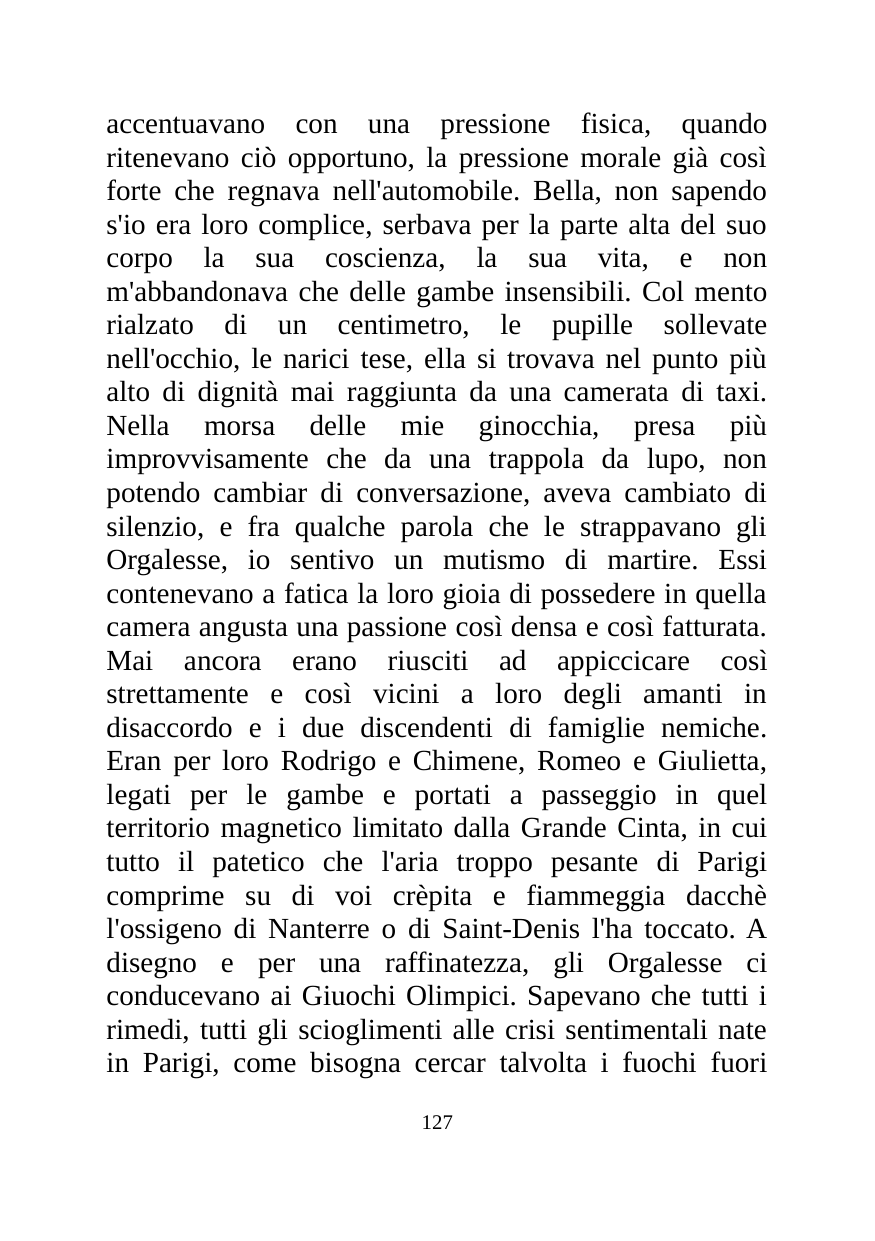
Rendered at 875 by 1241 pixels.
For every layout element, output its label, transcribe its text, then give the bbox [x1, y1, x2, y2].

text accentuavano con una pressione fisica, quando ritenevano ciò opportuno, la pressione morale già così forte che regnava nell'automobile. Bella, non sapendo s'io era loro complice, serbava per la parte alta del suo corpo la sua coscienza, la sua vita, e non m'abbandonava che delle gambe insensibili. Col mento rialzato di un centimetro, le pupille sollevate nell'occhio, le narici tese, ella si trovava nel punto più alto di dignità mai raggiunta da una camerata di taxi. Nella morsa delle mie ginocchia, presa più improvvisamente che da una trappola da lupo, non potendo cambiar di conversazione, aveva cambiato di silenzio, e fra qualche parola che le strappavano gli Orgalesse, io sentivo un mutismo di martire. Essi contenevano a fatica la loro gioia di possedere in quella camera angusta una passione così densa e così fatturata. Mai ancora erano riusciti ad appiccicare così strettamente e così vicini a loro degli amanti in disaccordo e i due discendenti di famiglie nemiche. Eran per loro Rodrigo e Chimene, Romeo e Giulietta, legati per le gambe e portati a passeggio in quel territorio magnetico limitato dalla Grande Cinta, in cui tutto il patetico che l'aria troppo pesante di Parigi comprime su di voi crèpita e fiammeggia dacchè l'ossigeno di Nanterre o di Saint-Denis l'ha toccato. A disegno e per una raffinatezza, gli Orgalesse ci conducevano ai Giuochi Olimpici. Sapevano che tutti i rimedi, tutti gli scioglimenti alle crisi sentimentali nate in Parigi, come bisogna cercar talvolta i fuochi fuori [106, 106, 768, 1079]
